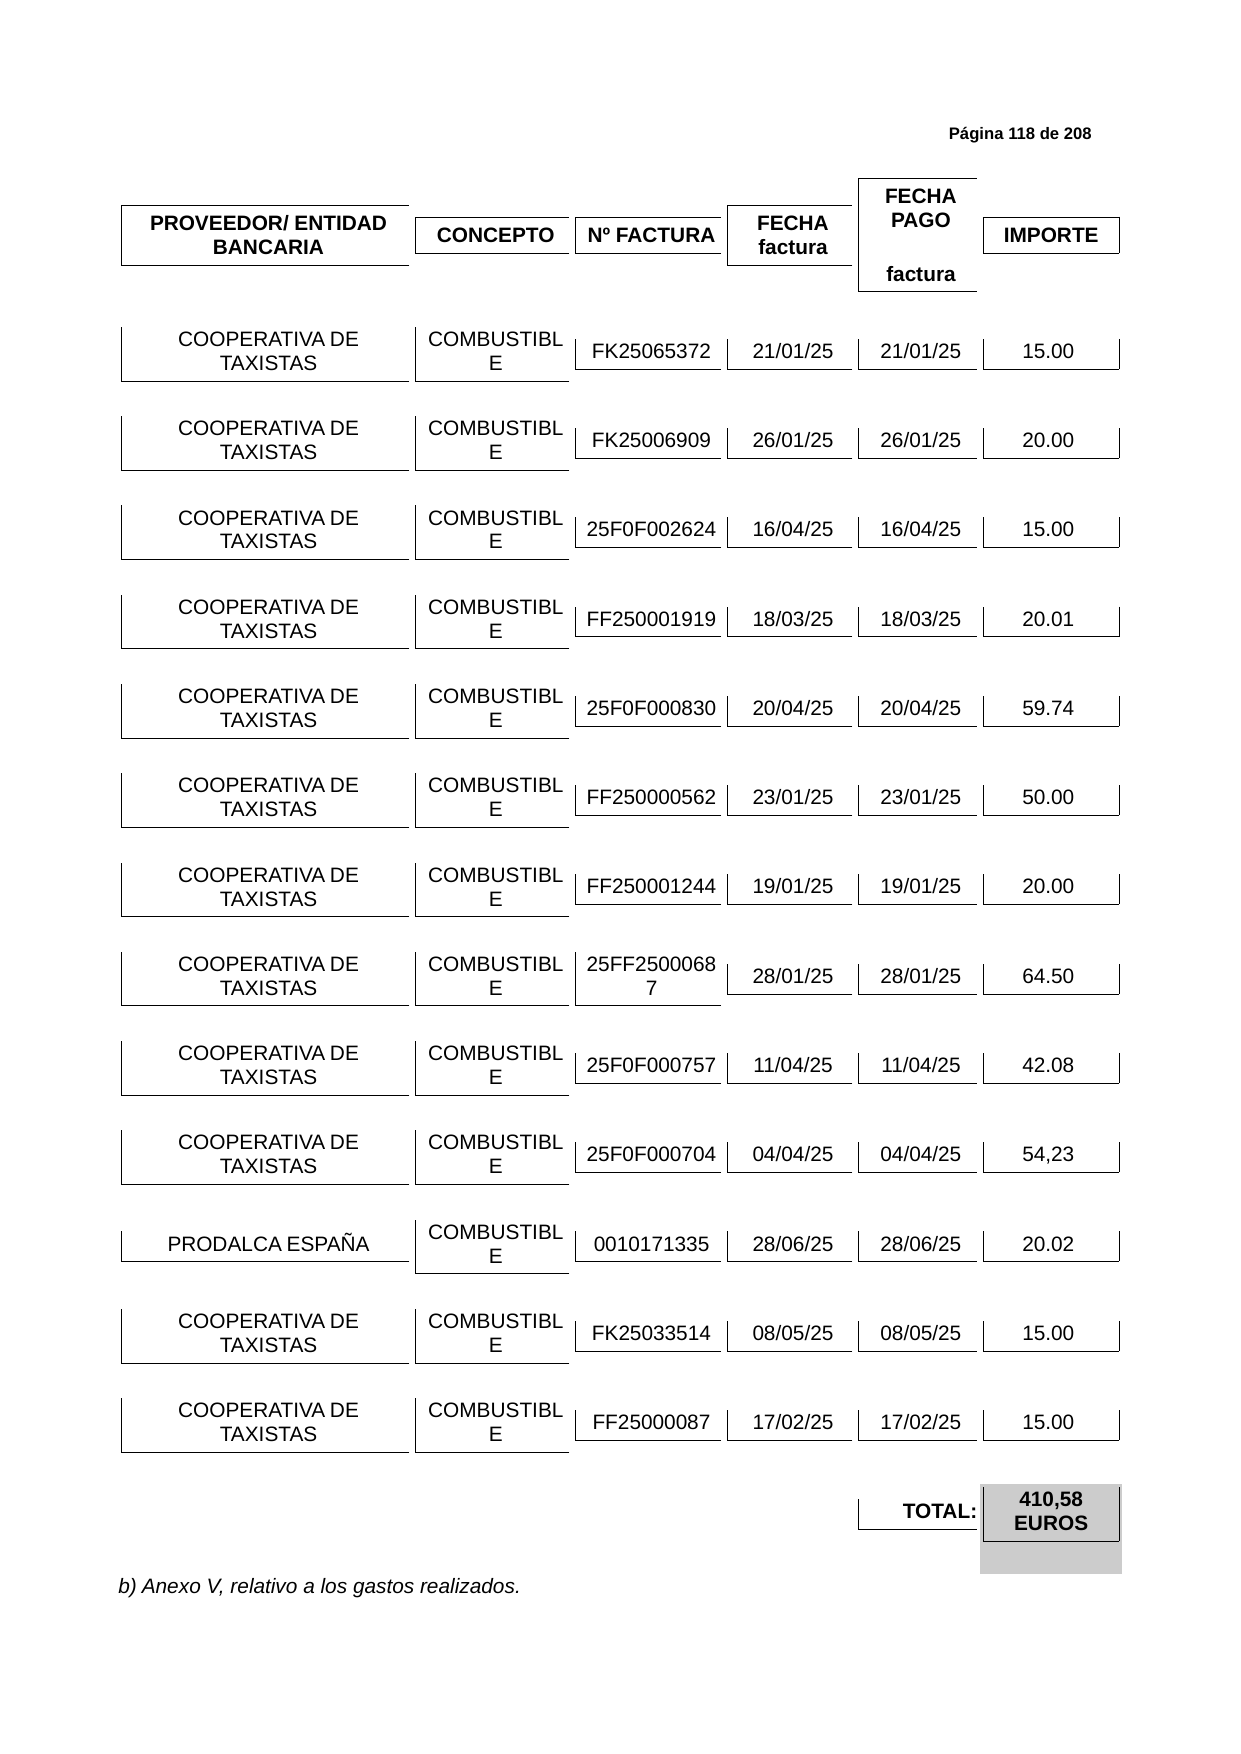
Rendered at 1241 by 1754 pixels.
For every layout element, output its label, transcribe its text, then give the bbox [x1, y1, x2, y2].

table_cell FF25000087 [573, 1395, 724, 1484]
table_cell COMBUSTIBLE [413, 860, 572, 949]
table_cell TOTAL: [855, 1484, 980, 1574]
table_cell 17/02/25 [724, 1395, 855, 1484]
table_cell 20/04/25 [724, 681, 855, 770]
table_cell 21/01/25 [855, 324, 980, 413]
table_cell COOPERATIVA DE TAXISTAS [118, 1038, 412, 1127]
table_cell 26/01/25 [724, 413, 855, 502]
table_cell 15.00 [980, 1395, 1122, 1484]
table_cell 20.00 [980, 413, 1122, 502]
table_cell 20.01 [980, 592, 1122, 681]
table_cell 28/01/25 [724, 949, 855, 1038]
table_cell 21/01/25 [724, 324, 855, 413]
table_cell COMBUSTIBLE [413, 1217, 572, 1306]
table_cell 28/06/25 [855, 1217, 980, 1306]
table_cell 18/03/25 [724, 592, 855, 681]
table_cell 54,23 [980, 1127, 1122, 1217]
table_cell 04/04/25 [855, 1127, 980, 1217]
table_cell 15.00 [980, 1306, 1122, 1395]
table_cell FK25065372 [573, 324, 724, 413]
table_header CONCEPTO [413, 175, 572, 324]
table_cell 25F0F000704 [573, 1127, 724, 1217]
table_cell COOPERATIVA DE TAXISTAS [118, 949, 412, 1038]
table_cell 410,58 EUROS [980, 1484, 1122, 1574]
table_cell 18/03/25 [855, 592, 980, 681]
table_cell COMBUSTIBLE [413, 1306, 572, 1395]
table_cell 28/01/25 [855, 949, 980, 1038]
table_cell 25FF25000687 [573, 949, 724, 1038]
table_cell COMBUSTIBLE [413, 413, 572, 502]
table_cell 19/01/25 [855, 860, 980, 949]
table_cell 28/06/25 [724, 1217, 855, 1306]
table_cell COMBUSTIBLE [413, 1127, 572, 1217]
table_cell COOPERATIVA DE TAXISTAS [118, 681, 412, 770]
table_cell COMBUSTIBLE [413, 770, 572, 859]
table_cell 16/04/25 [855, 503, 980, 592]
table_cell 25F0F000830 [573, 681, 724, 770]
table_cell 59.74 [980, 681, 1122, 770]
table_cell 17/02/25 [855, 1395, 980, 1484]
table_cell COOPERATIVA DE TAXISTAS [118, 1306, 412, 1395]
table_cell FF250001919 [573, 592, 724, 681]
table_cell 23/01/25 [855, 770, 980, 859]
table_cell 20/04/25 [855, 681, 980, 770]
table_header Nº FACTURA [573, 175, 724, 324]
table_cell COMBUSTIBLE [413, 503, 572, 592]
text b) Anexo V, relativo a los gastos realizados. [118, 1574, 1122, 1598]
table_cell 25F0F002624 [573, 503, 724, 592]
table_cell 15.00 [980, 324, 1122, 413]
table_cell 16/04/25 [724, 503, 855, 592]
table_cell FF250000562 [573, 770, 724, 859]
table_header IMPORTE [980, 175, 1122, 324]
table_cell 11/04/25 [724, 1038, 855, 1127]
table_cell 26/01/25 [855, 413, 980, 502]
table_header FECHA factura [724, 175, 855, 324]
table_cell FF250001244 [573, 860, 724, 949]
table_cell 15.00 [980, 503, 1122, 592]
table_cell 0010171335 [573, 1217, 724, 1306]
table_cell 08/05/25 [724, 1306, 855, 1395]
table_cell 20.02 [980, 1217, 1122, 1306]
table_cell COMBUSTIBLE [413, 949, 572, 1038]
table_cell FK25006909 [573, 413, 724, 502]
table_header FECHA PAGO factura [855, 175, 980, 324]
table_cell COMBUSTIBLE [413, 592, 572, 681]
table_cell 23/01/25 [724, 770, 855, 859]
table_cell 42.08 [980, 1038, 1122, 1127]
table_cell COMBUSTIBLE [413, 681, 572, 770]
table_cell 25F0F000757 [573, 1038, 724, 1127]
table_cell 04/04/25 [724, 1127, 855, 1217]
table_cell 64.50 [980, 949, 1122, 1038]
table_cell 08/05/25 [855, 1306, 980, 1395]
table_cell COOPERATIVA DE TAXISTAS [118, 413, 412, 502]
table_cell COOPERATIVA DE TAXISTAS [118, 324, 412, 413]
table_cell COOPERATIVA DE TAXISTAS [118, 1395, 412, 1484]
table_cell COOPERATIVA DE TAXISTAS [118, 592, 412, 681]
table_cell 50.00 [980, 770, 1122, 859]
table_cell 11/04/25 [855, 1038, 980, 1127]
table_cell COOPERATIVA DE TAXISTAS [118, 503, 412, 592]
table_cell COOPERATIVA DE TAXISTAS [118, 1127, 412, 1217]
table_cell [118, 1484, 855, 1574]
table_cell COOPERATIVA DE TAXISTAS [118, 770, 412, 859]
table_cell 20.00 [980, 860, 1122, 949]
table_cell COMBUSTIBLE [413, 324, 572, 413]
table_cell COOPERATIVA DE TAXISTAS [118, 860, 412, 949]
table_cell FK25033514 [573, 1306, 724, 1395]
table_cell 19/01/25 [724, 860, 855, 949]
table_header PROVEEDOR/ ENTIDAD BANCARIA [118, 175, 412, 324]
table_cell COMBUSTIBLE [413, 1395, 572, 1484]
table_cell COMBUSTIBLE [413, 1038, 572, 1127]
table_cell PRODALCA ESPAÑA [118, 1217, 412, 1306]
